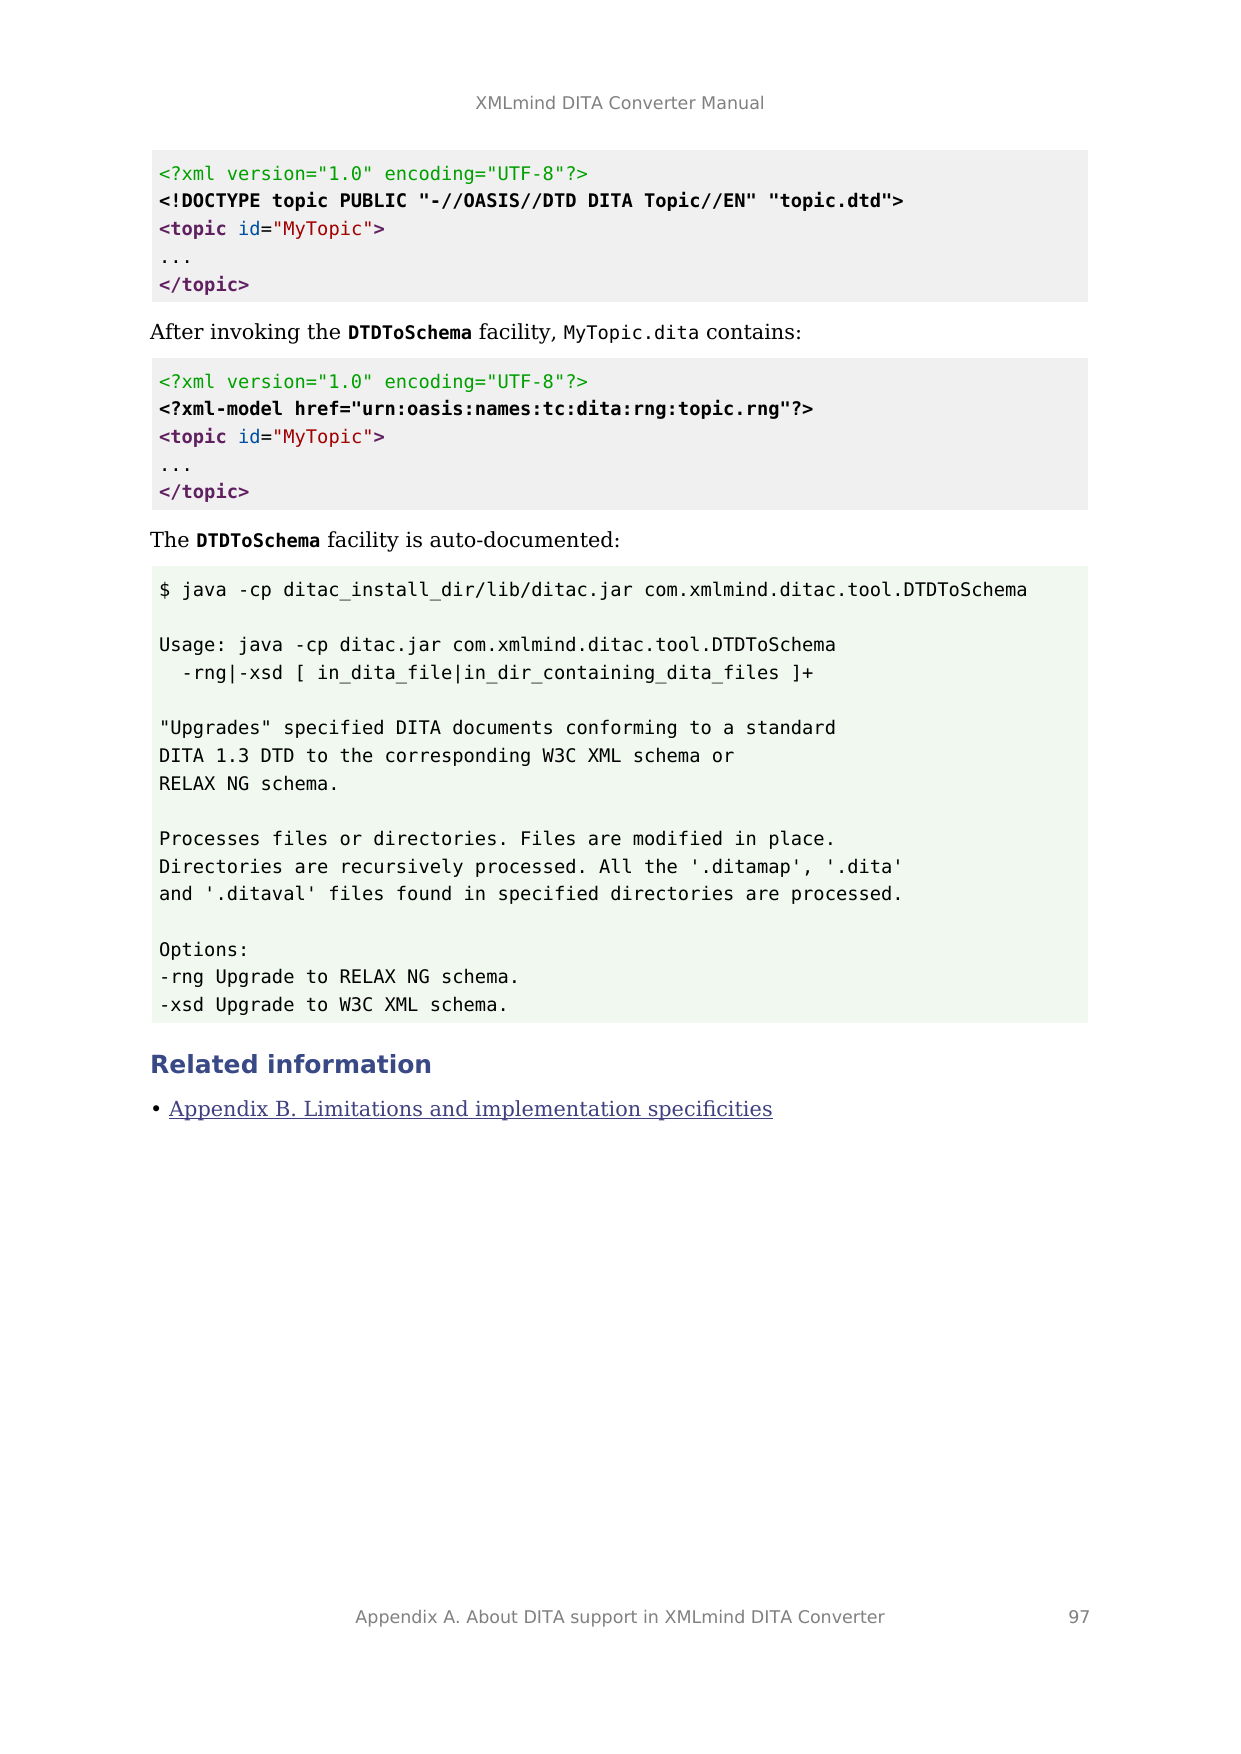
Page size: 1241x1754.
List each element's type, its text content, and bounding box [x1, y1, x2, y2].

text $ java -cp ditac_install_dir/lib/ditac.jar com.xmlmind.ditac.tool.DTDToSchema Usage: java -cp ditac.jar com.xmlmind.ditac.tool.DTDToSchema -rng|-xsd [ in_dita_file|in_dir_containing_dita_files ]+ "Upgrades" specified DITA documents conforming to a standard DITA 1.3 DTD to the corresponding W3C XML schema or RELAX NG schema. Processes files or directories. Files are modified in place. Directories are recursively processed. All the '.ditamap', '.dita' and '.ditaval' files found in specified directories are processed. Options: -rng Upgrade to RELAX NG schema. -xsd Upgrade to W3C XML schema. [152, 566, 1088, 1023]
text After invoking the DTDToSchema facility, MyTopic.dita contains: [150, 316, 1090, 344]
text <?xml version="1.0" encoding="UTF-8"?> <?xml-model href="urn:oasis:names:tc:dita:rng:topic.rng"?> <topic id="MyTopic"> ... </topic> [152, 358, 1088, 510]
text <?xml version="1.0" encoding="UTF-8"?> <!DOCTYPE topic PUBLIC "-//OASIS//DTD DITA Topic//EN" "topic.dtd"> <topic id="MyTopic"> ... </topic> [152, 150, 1088, 302]
text The DTDToSchema facility is auto-documented: [150, 524, 1090, 552]
text • Appendix B. Limitations and implementation specificities [150, 1093, 1090, 1121]
text Related information [150, 1051, 1090, 1080]
